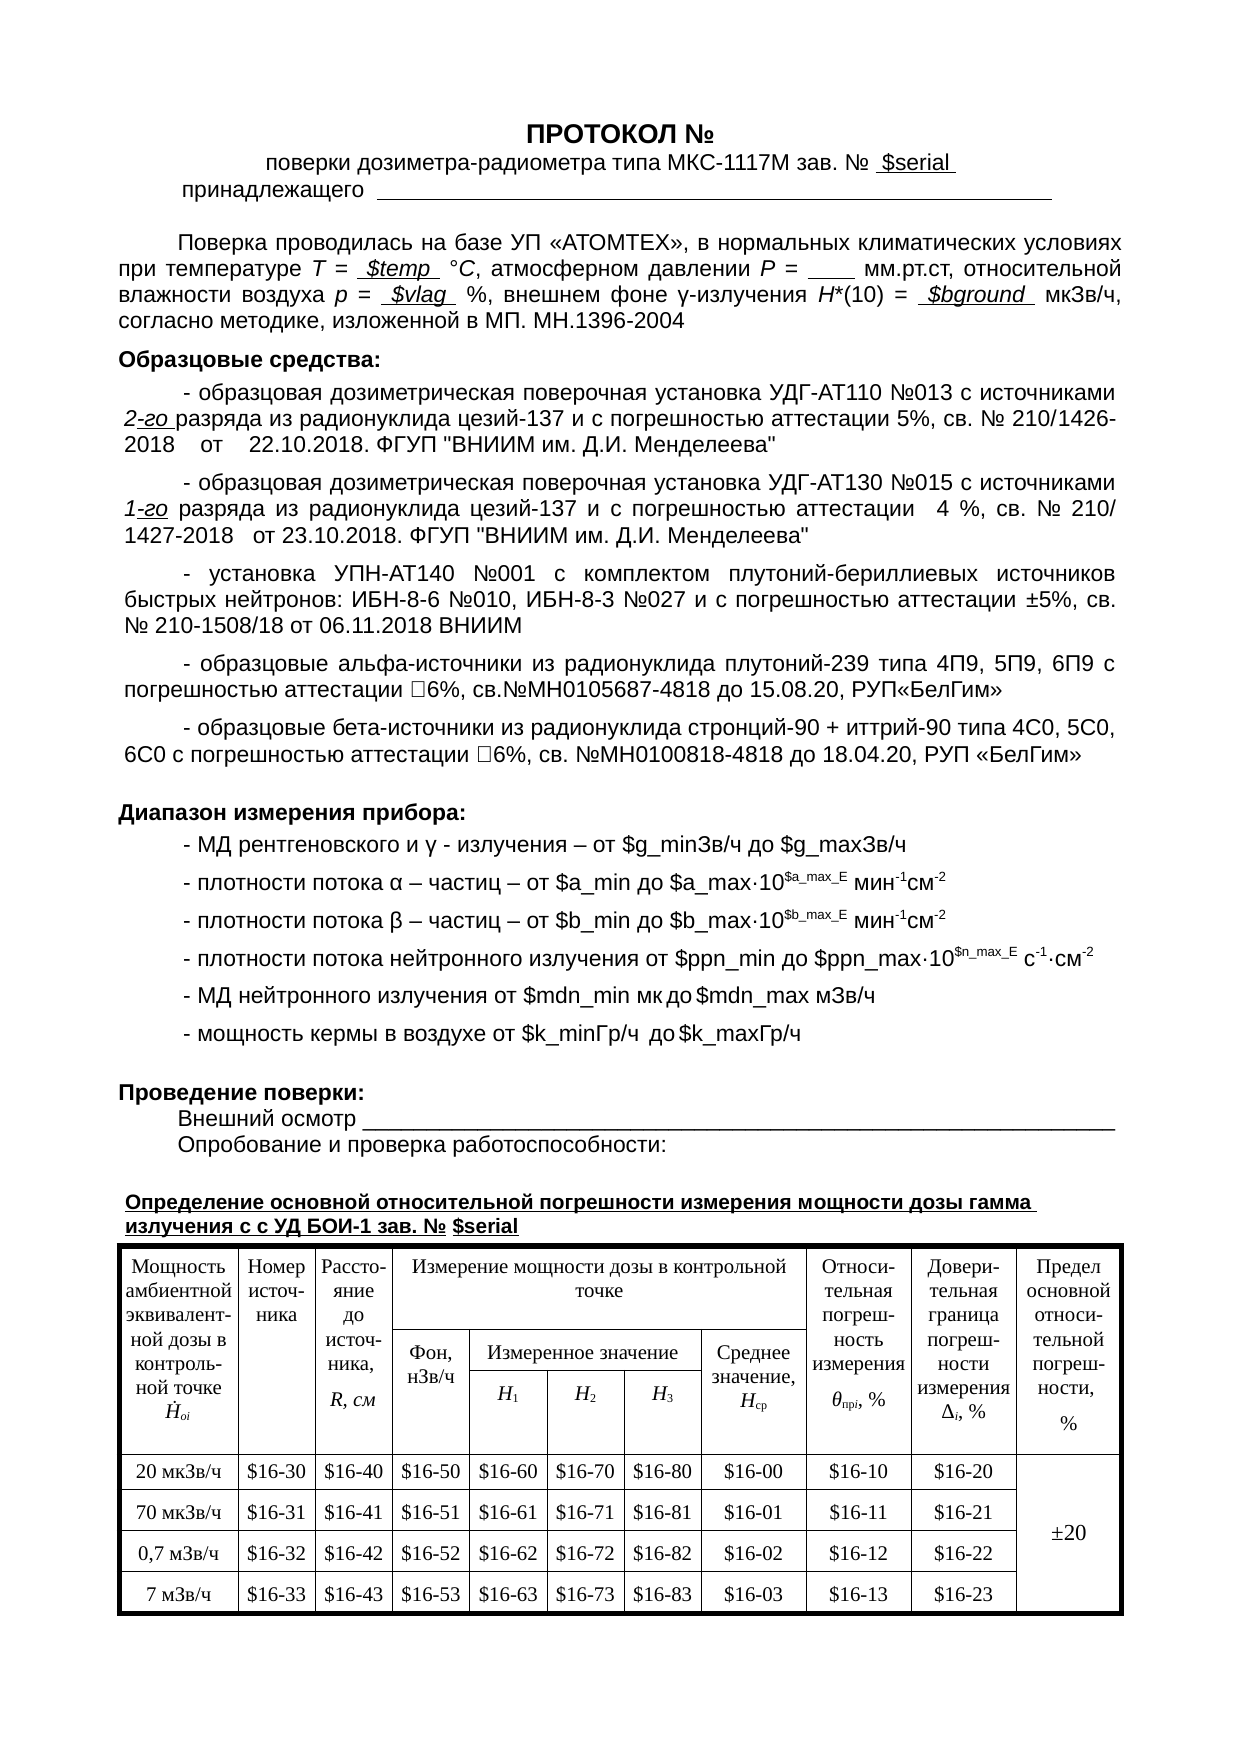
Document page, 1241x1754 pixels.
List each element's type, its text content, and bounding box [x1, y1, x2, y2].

text Поверка проводилась на базе УП «АТОМТЕХ», в нормальных климатических условиях при температуре Т = $temp °С, атмосферном давлении Р = мм.рт.ст, относительной влажности воздуха р = $vlag %, внешнем фоне γ-излучения H*(10) = $bground мкЗв/ч, согласно методике, изложенной в МП. МН.1396-2004 [118, 228, 1122, 334]
table_header - образцовые альфа-источники из радионуклида плутоний-239 типа 4П9, 5П9, 6П9 с погрешностью аттестации 6%, св.№МН0105687-4818 до 15.08.20, РУП«БелГим» [118, 644, 1122, 708]
table_cell Рассто-яние до источ-ника, R, см [316, 1249, 392, 1453]
table_cell $16-50 [393, 1455, 469, 1489]
table_cell $16-83 [625, 1572, 701, 1611]
text ПРОТОКОЛ № [118, 118, 1122, 149]
table_cell $16-11 [807, 1490, 911, 1530]
text Проведение поверки: [118, 1078, 1122, 1105]
table_cell Номер источ-ника [239, 1249, 315, 1453]
table_cell ±20 [1017, 1455, 1119, 1611]
table_cell Относи-тельная погреш-ность измерения θпрi, % [807, 1249, 911, 1453]
table_header - образцовая дозиметрическая поверочная установка УДГ-АТ110 №013 с источниками 2-го разряда из радионуклида цезий-137 и с погрешностью аттестации 5%, св. № 210/1426-2018 от 22.10.2018. ФГУП "ВНИИМ им. Д.И. Менделеева" [118, 373, 1122, 463]
table_cell Мощность амбиентной эквивалент-ной дозы в контроль-ной точке Ḣoi [122, 1249, 238, 1453]
table_cell $16-20 [912, 1455, 1016, 1489]
text Образцовые средства: [118, 346, 1122, 373]
table_header - плотности потока β – частиц – от $b_min до $b_max·10$b_max_E мин-1см-2 [118, 901, 1122, 939]
table_cell $16-80 [625, 1455, 701, 1489]
table_cell H1 [470, 1371, 547, 1453]
table_cell 70 мкЗв/ч [122, 1490, 238, 1530]
table_cell 20 мкЗв/ч [122, 1455, 238, 1489]
table_cell Довери-тельная граница погреш-ности измерения Δi, % [912, 1249, 1016, 1453]
table_cell $16-41 [316, 1490, 392, 1530]
table_cell $16-10 [807, 1455, 911, 1489]
table_header - плотности потока α – частиц – от $a_min до $a_max·10$a_max_E мин-1см-2 [118, 863, 1122, 901]
text Внешний осмотр ___________________________________________________________ [118, 1105, 1122, 1131]
text Опробование и проверка работоспособности: [118, 1131, 1122, 1158]
table_cell $16-42 [316, 1531, 392, 1571]
table_cell $16-72 [548, 1531, 624, 1571]
table_cell Среднее значение, Hср [702, 1330, 806, 1453]
table_cell $16-03 [702, 1572, 806, 1611]
table_cell $16-33 [239, 1572, 315, 1611]
table_cell H2 [548, 1371, 624, 1453]
table_cell $16-62 [470, 1531, 547, 1571]
text поверки дозиметра-радиометра типа МКС-1117М зав. № $serial . [118, 149, 1122, 176]
table_cell $16-52 [393, 1531, 469, 1571]
table_cell Измерение мощности дозы в контрольной точке [393, 1249, 806, 1329]
table_header Определение основной относительной погрешности измерения мощности дозы гамма излучения с с УД БОИ-1 зав. № $serial [119, 1184, 1121, 1243]
table_cell $16-12 [807, 1531, 911, 1571]
table_cell $16-43 [316, 1572, 392, 1611]
table_cell $16-71 [548, 1490, 624, 1530]
table_cell 7 мЗв/ч [122, 1572, 238, 1611]
table_header - установка УПН-АТ140 №001 с комплектом плутоний-бериллиевых источников быстрых нейтронов: ИБН-8-6 №010, ИБН-8-3 №027 и с погрешностью аттестации ±5%, св. № 210-1508/18 от 06.11.2018 ВНИИМ [118, 554, 1122, 644]
table_cell $16-31 [239, 1490, 315, 1530]
table_header - плотности потока нейтронного излучения от $ppn_min до $ppn_max·10$n_max_E с-1·см-2 [118, 939, 1122, 977]
table_cell $16-13 [807, 1572, 911, 1611]
text принадлежащего . . [118, 176, 1122, 202]
table_cell $16-02 [702, 1531, 806, 1571]
table_cell $16-22 [912, 1531, 1016, 1571]
table_cell Измеренное значение [470, 1330, 701, 1370]
table_cell $16-23 [912, 1572, 1016, 1611]
table_cell 0,7 мЗв/ч [122, 1531, 238, 1571]
table_cell Предел основной относи-тельной погреш-ности, % [1017, 1249, 1119, 1453]
table_cell $16-63 [470, 1572, 547, 1611]
table_cell $16-70 [548, 1455, 624, 1489]
text Диапазон измерения прибора: [118, 799, 1149, 825]
table_cell $16-60 [470, 1455, 547, 1489]
table_header - образцовая дозиметрическая поверочная установка УДГ-АТ130 №015 с источниками 1-го разряда из радионуклида цезий-137 и с погрешностью аттестации 4 %, св. № 210/ 1427-2018 от 23.10.2018. ФГУП "ВНИИМ им. Д.И. Менделеева" [118, 463, 1122, 554]
table_cell $16-82 [625, 1531, 701, 1571]
table_cell H3 [625, 1371, 701, 1453]
table_header - образцовые бета-источники из радионуклида стронций-90 + иттрий-90 типа 4С0, 5С0, 6С0 с погрешностью аттестации 6%, св. №МН0100818-4818 до 18.04.20, РУП «БелГим» [118, 709, 1122, 773]
table_cell $16-00 [702, 1455, 806, 1489]
table_cell $16-61 [470, 1490, 547, 1530]
table_cell $16-53 [393, 1572, 469, 1611]
table_header - МД рентгеновского и γ - излучения – от $g_minЗв/ч до $g_maxЗв/ч [118, 825, 1122, 863]
table_cell Фон, нЗв/ч [393, 1330, 469, 1453]
table_cell $16-40 [316, 1455, 392, 1489]
table_cell $16-73 [548, 1572, 624, 1611]
table_cell $16-30 [239, 1455, 315, 1489]
table_cell $16-01 [702, 1490, 806, 1530]
table_cell $16-51 [393, 1490, 469, 1530]
table_header - МД нейтронного излучения от $mdn_min мк до $mdn_max мЗв/ч [118, 977, 1122, 1014]
table_cell $16-32 [239, 1531, 315, 1571]
table_cell $16-81 [625, 1490, 701, 1530]
table_header - мощность кермы в воздухе от $k_minГр/ч до $k_maxГр/ч [118, 1014, 1122, 1052]
table_cell $16-21 [912, 1490, 1016, 1530]
